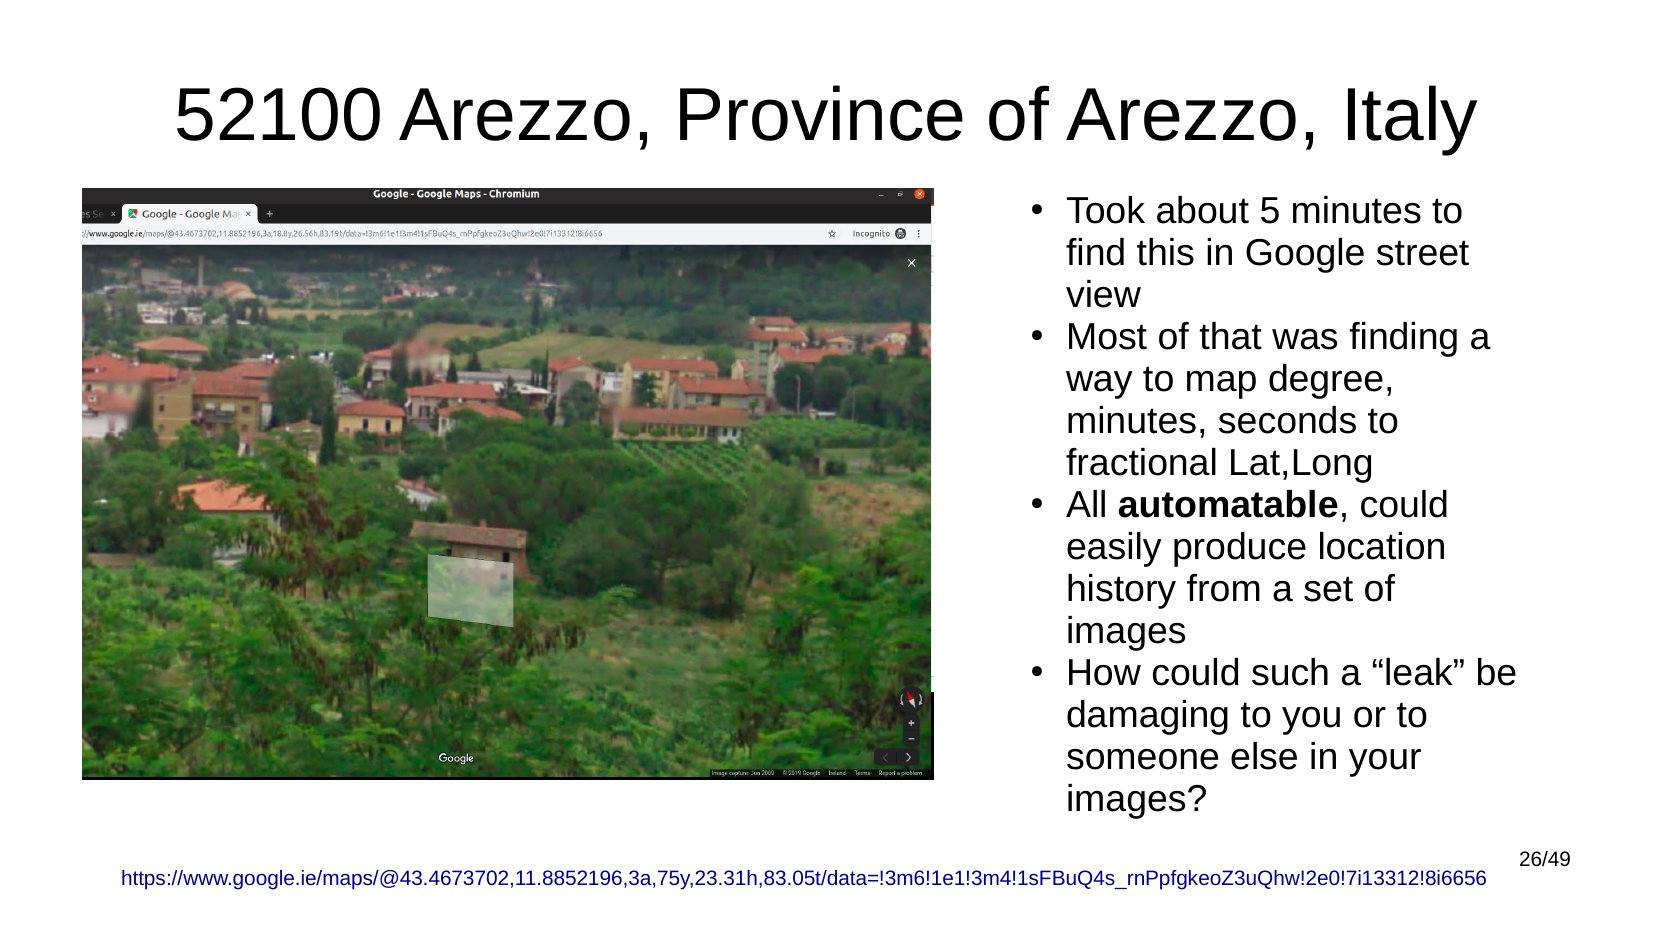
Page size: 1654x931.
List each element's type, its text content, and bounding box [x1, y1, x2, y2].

text_box Took about 5 minutes to find this in Google street view Most of that was finding a way to map degree, minutes, seconds to fractional Lat,Long All automatable, could easily produce location history from a set of images How could such a “leak” be damaging to you or to someone else in your images? [1015, 182, 1536, 827]
title 52100 Arezzo, Province of Arezzo, Italy [82, 37, 1571, 193]
text_box https://www.google.ie/maps/@43.4673702,11.8852196,3a,75y,23.31h,83.05t/data=!3m6!1e1!3m4!1sFBuQ4s_rnPpfgkeoZ3uQhw!2e0!7i13312!8i6656 [106, 859, 1504, 898]
picture [82, 188, 934, 780]
